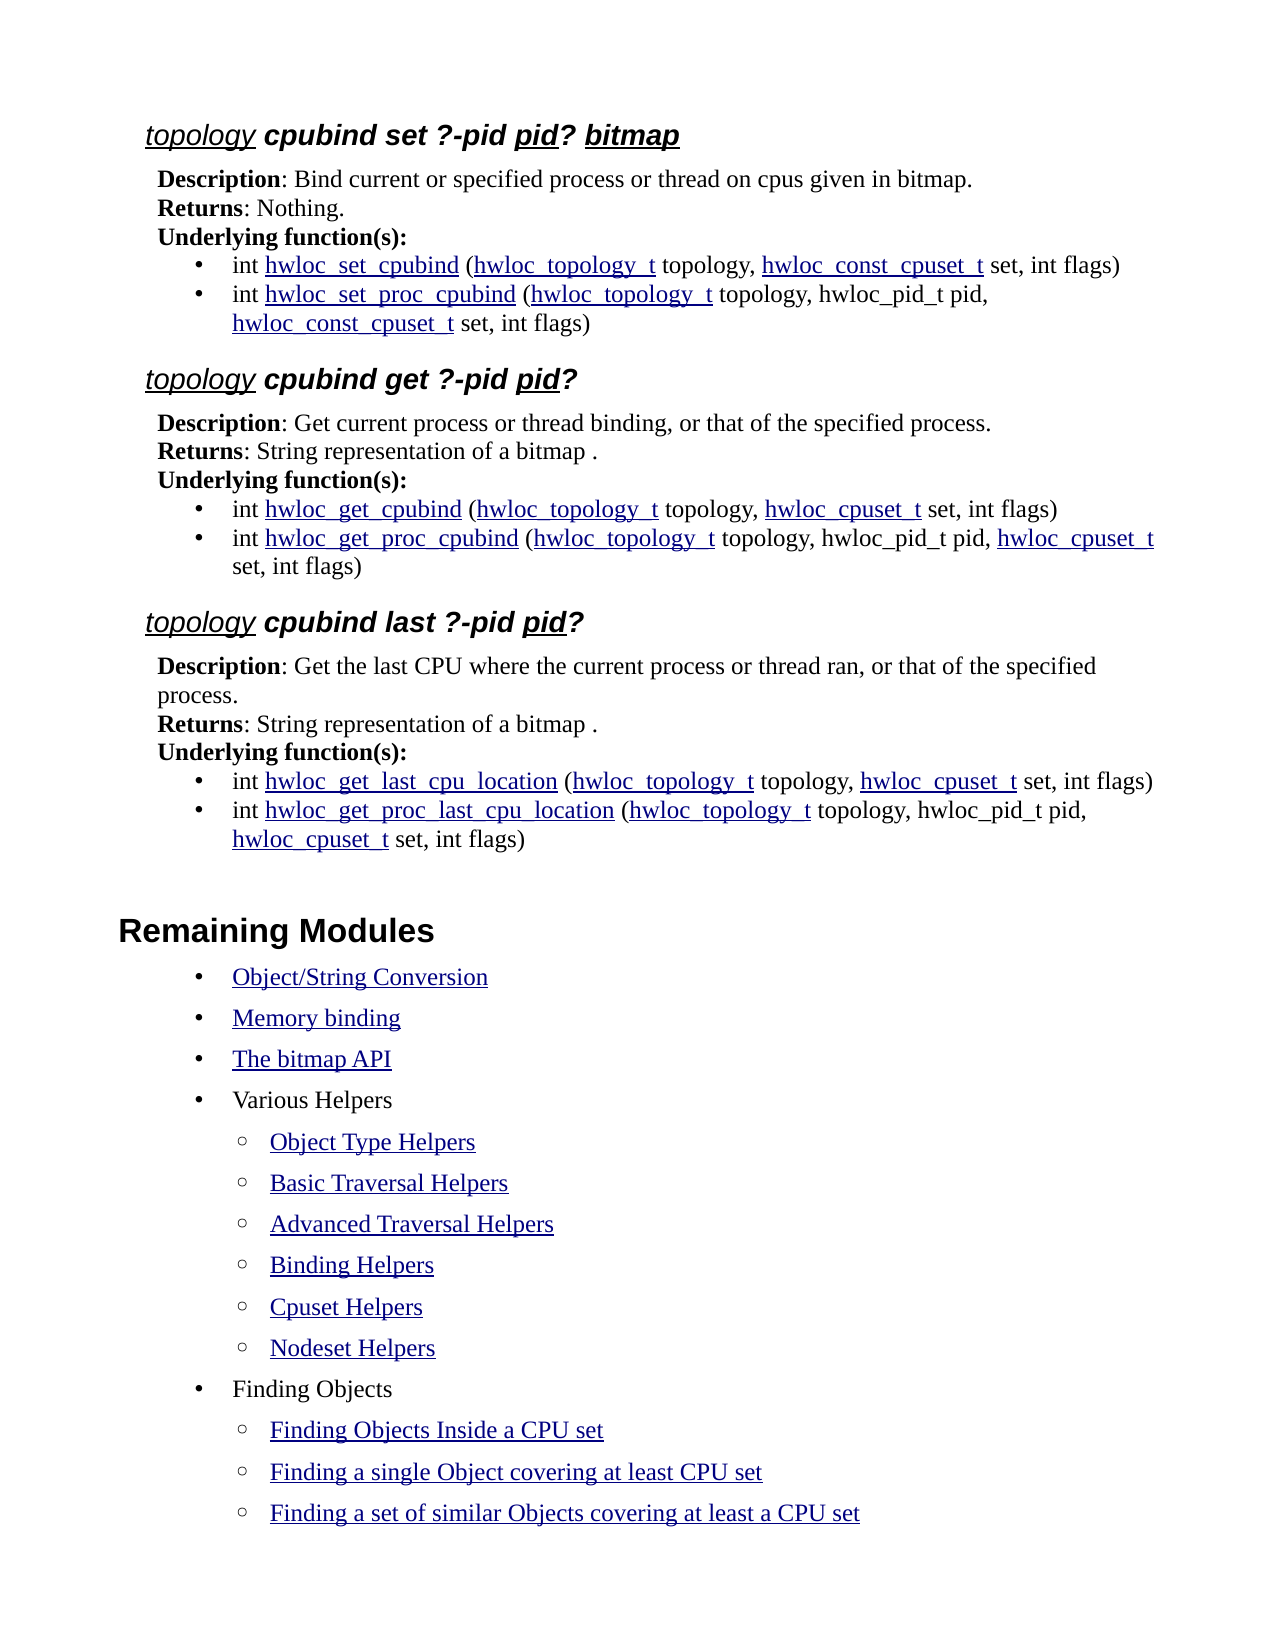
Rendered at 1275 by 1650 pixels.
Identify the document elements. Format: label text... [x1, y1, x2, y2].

list Various Helpers [194, 1085, 1157, 1114]
list Cpuset Helpers [232, 1292, 1157, 1320]
list int hwloc_set_cpubind (hwloc_topology_t topology, hwloc_const_cpuset_t set, int flags) [194, 250, 1157, 279]
text Underlying function(s): [157, 222, 1157, 250]
list Object/String Conversion [194, 962, 1157, 990]
list Basic Traversal Helpers [232, 1168, 1157, 1197]
text Underlying function(s): [157, 465, 1157, 494]
list Advanced Traversal Helpers [232, 1209, 1157, 1238]
list int hwloc_set_proc_cpubind (hwloc_topology_t topology, hwloc_pid_t pid, hwloc_const_cpuset_t set, int flags) [194, 279, 1157, 337]
list Finding Objects Inside a CPU set [232, 1415, 1157, 1444]
text Description: Get the last CPU where the current process or thread ran, or that of the specified process. [157, 651, 1157, 709]
list Finding a set of similar Objects covering at least a CPU set [232, 1498, 1157, 1527]
list Nodeset Helpers [232, 1333, 1157, 1362]
list int hwloc_get_proc_last_cpu_location (hwloc_topology_t topology, hwloc_pid_t pid, hwloc_cpuset_t set, int flags) [194, 795, 1157, 852]
text Description: Get current process or thread binding, or that of the specified process. [157, 408, 1157, 436]
list int hwloc_get_last_cpu_location (hwloc_topology_t topology, hwloc_cpuset_t set, int flags) [194, 766, 1157, 795]
text Underlying function(s): [157, 737, 1157, 766]
text Returns: String representation of a bitmap . [157, 436, 1157, 465]
list The bitmap API [194, 1044, 1157, 1073]
list Memory binding [194, 1003, 1157, 1032]
subtitle topology cpubind get ?-pid pid? [145, 362, 1157, 395]
text Description: Bind current or specified process or thread on cpus given in bitmap. [157, 164, 1157, 193]
list int hwloc_get_cpubind (hwloc_topology_t topology, hwloc_cpuset_t set, int flags) [194, 494, 1157, 523]
list int hwloc_get_proc_cpubind (hwloc_topology_t topology, hwloc_pid_t pid, hwloc_cpuset_t set, int flags) [194, 523, 1157, 580]
list Binding Helpers [232, 1250, 1157, 1279]
text Returns: Nothing. [157, 193, 1157, 222]
list Finding Objects [194, 1374, 1157, 1403]
subtitle Remaining Modules [118, 911, 1157, 950]
list Finding a single Object covering at least CPU set [232, 1457, 1157, 1485]
text Returns: String representation of a bitmap . [157, 709, 1157, 737]
subtitle topology cpubind set ?-pid pid? bitmap [145, 118, 1157, 152]
list Object Type Helpers [232, 1127, 1157, 1155]
subtitle topology cpubind last ?-pid pid? [145, 605, 1157, 639]
